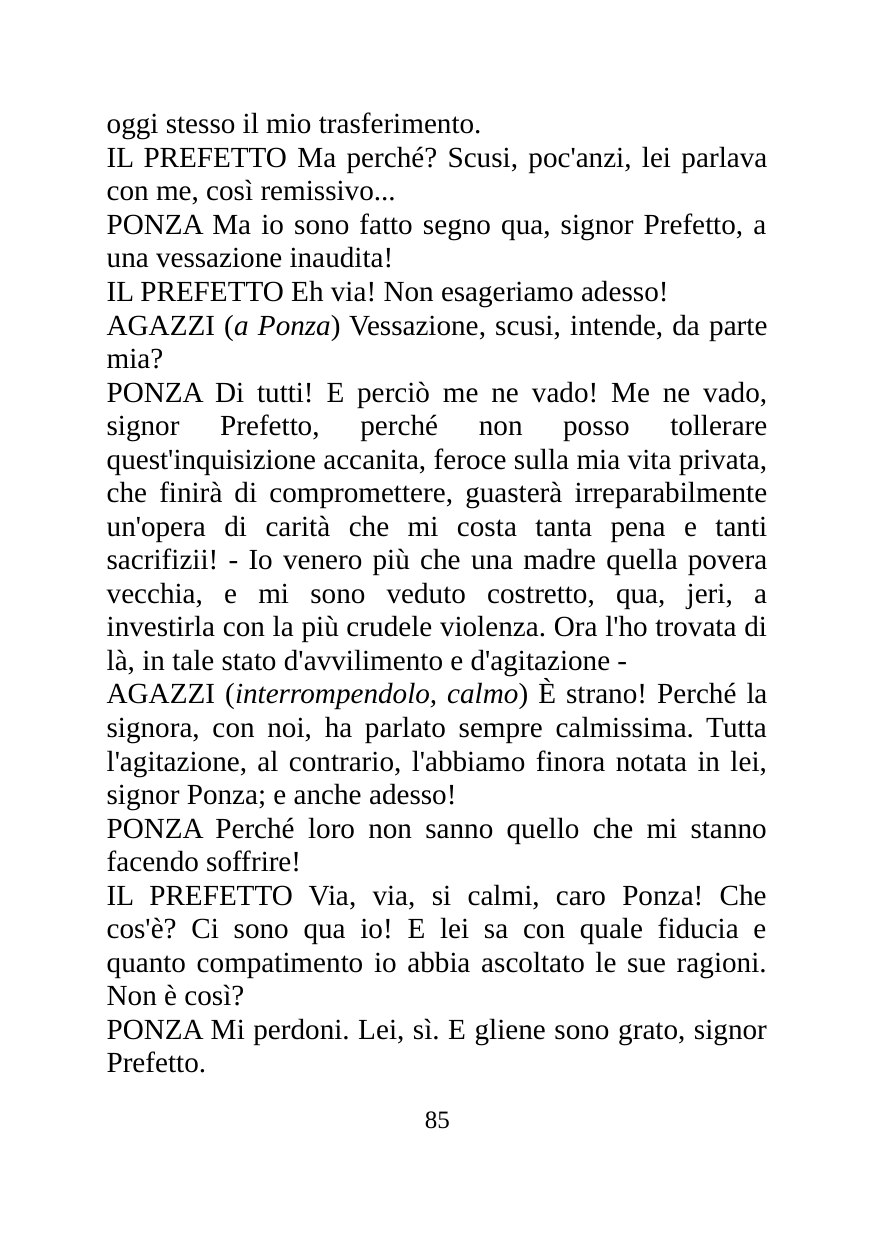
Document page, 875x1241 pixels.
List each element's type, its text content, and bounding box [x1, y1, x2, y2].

text IL PREFETTO Eh via! Non esageriamo adesso! [106, 274, 768, 308]
text PONZA Mi perdoni. Lei, sì. E gliene sono grato, signor Prefetto. [106, 1012, 768, 1079]
text AGAZZI (a Ponza) Vessazione, scusi, intende, da parte mia? [106, 308, 768, 375]
text AGAZZI (interrompendolo, calmo) È strano! Perché la signora, con noi, ha parlato sempre calmissima. Tutta l'agitazione, al contrario, l'abbiamo finora notata in lei, signor Ponza; e anche adesso! [106, 677, 768, 811]
text PONZA Ma io sono fatto segno qua, signor Prefetto, a una vessazione inaudita! [106, 207, 768, 274]
text PONZA Di tutti! E perciò me ne vado! Me ne vado, signor Prefetto, perché non posso tollerare quest'inquisizione accanita, feroce sulla mia vita privata, che finirà di compromettere, guasterà irreparabilmente un'opera di carità che mi costa tanta pena e tanti sacrifizii! - Io venero più che una madre quella povera vecchia, e mi sono veduto costretto, qua, jeri, a investirla con la più crudele violenza. Ora l'ho trovata di là, in tale stato d'avvilimento e d'agitazione - [106, 375, 768, 677]
text PONZA Perché loro non sanno quello che mi stanno facendo soffrire! [106, 811, 768, 878]
text IL PREFETTO Via, via, si calmi, caro Ponza! Che cos'è? Ci sono qua io! E lei sa con quale fiducia e quanto compatimento io abbia ascoltato le sue ragioni. Non è così? [106, 878, 768, 1012]
text IL PREFETTO Ma perché? Scusi, poc'anzi, lei parlava con me, così remissivo... [106, 140, 768, 207]
text oggi stesso il mio trasferimento. [106, 106, 768, 140]
